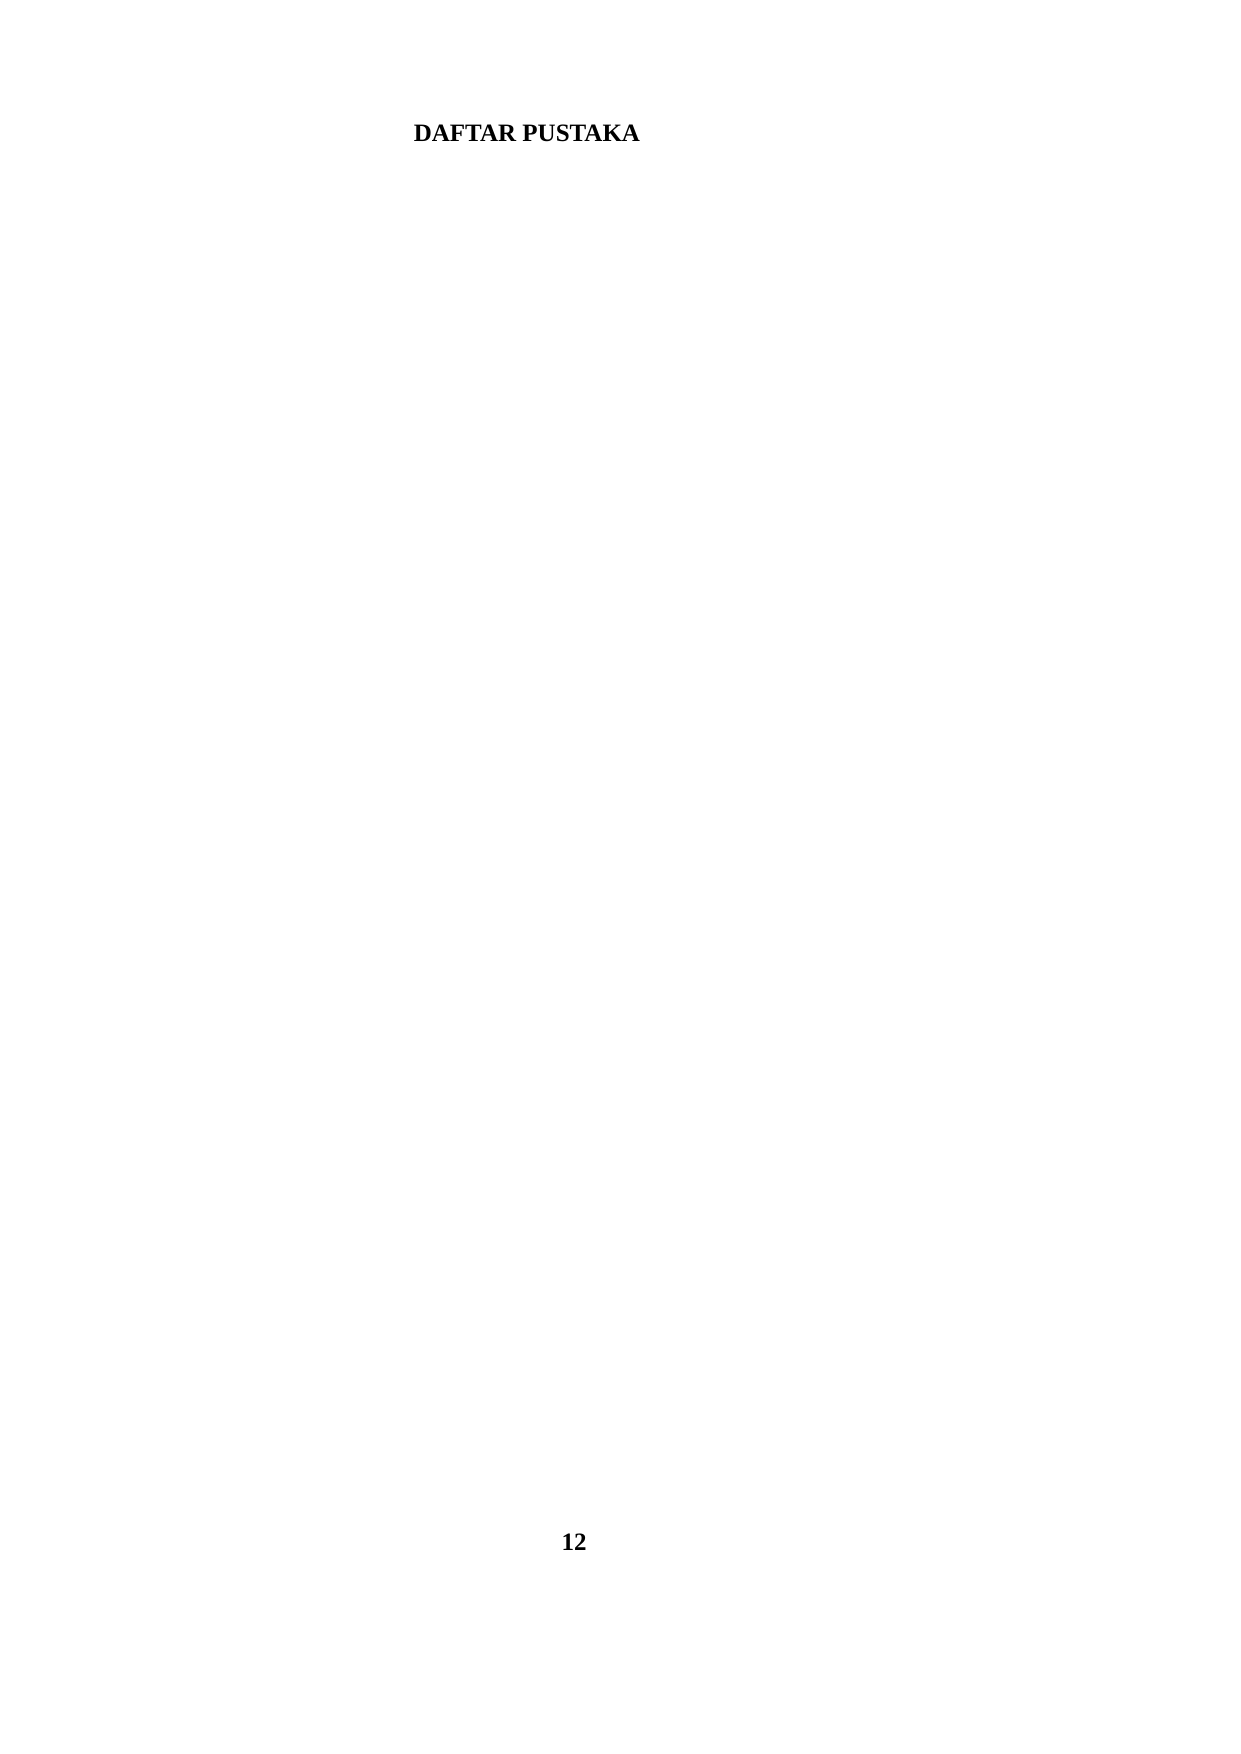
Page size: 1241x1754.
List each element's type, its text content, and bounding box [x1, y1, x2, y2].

text 12 [118, 1527, 1122, 1556]
text DAFTAR PUSTAKA [118, 118, 1122, 147]
